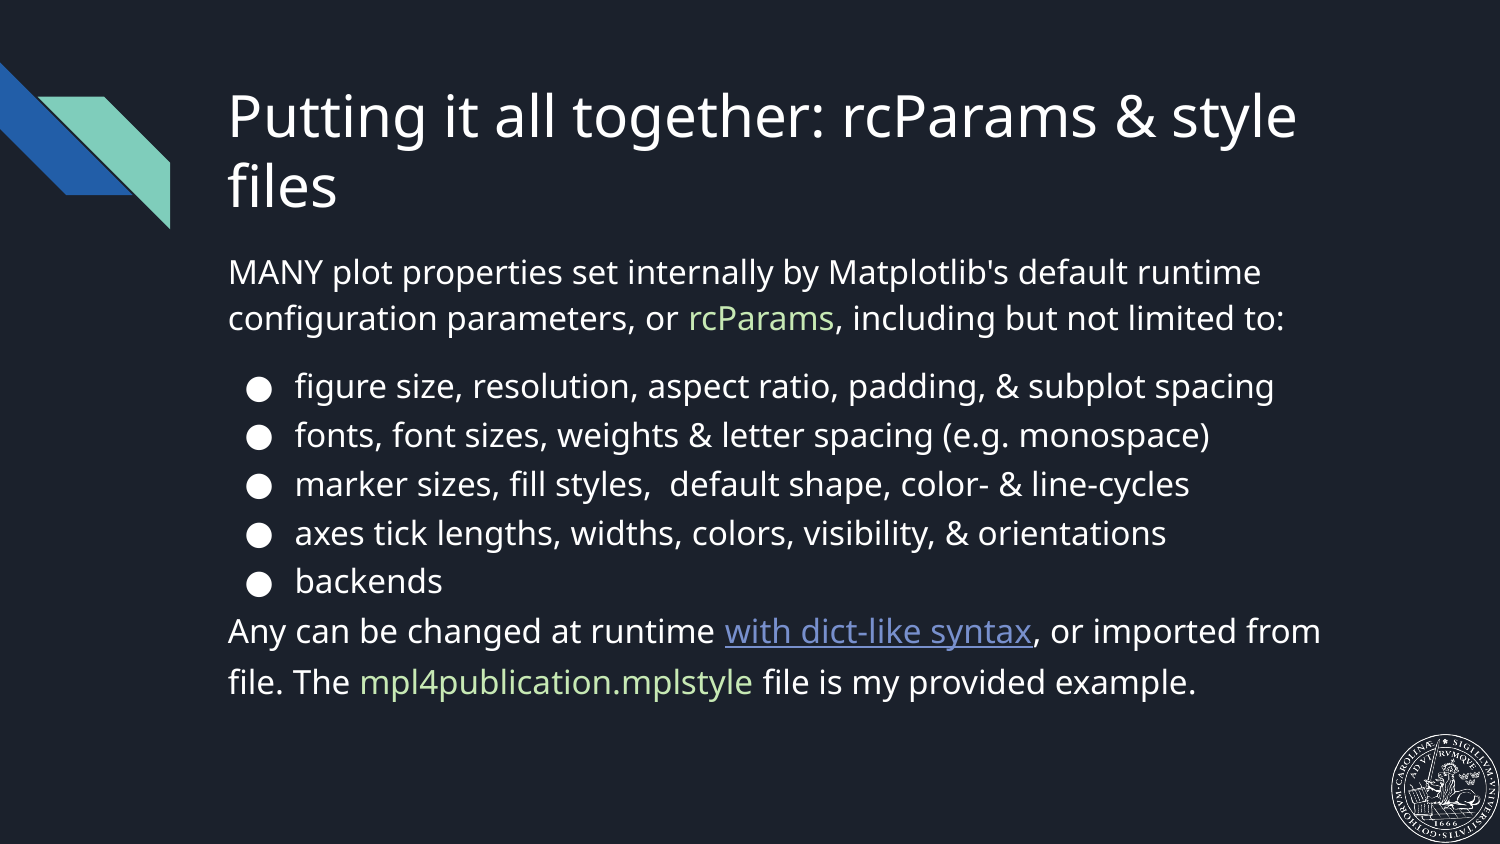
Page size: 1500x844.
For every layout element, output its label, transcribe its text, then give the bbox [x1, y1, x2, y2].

picture [1382, 724, 1500, 844]
title Putting it all together: rcParams & style files [212, 64, 1368, 230]
list MANY plot properties set internally by Matplotlib's default runtime configuration parameters, or rcParams, including but not limited to: figure size, resolution, aspect ratio, padding, & subplot spacing fonts, font sizes, weights & letter spacing (e.g. monospace) marker sizes, fill styles, default shape, color- & line-cycles axes tick lengths, widths, colors, visibility, & orientations backends Any can be changed at runtime with dict-like syntax, or imported from file. The mpl4publication.mplstyle file is my provided example. [212, 230, 1368, 800]
